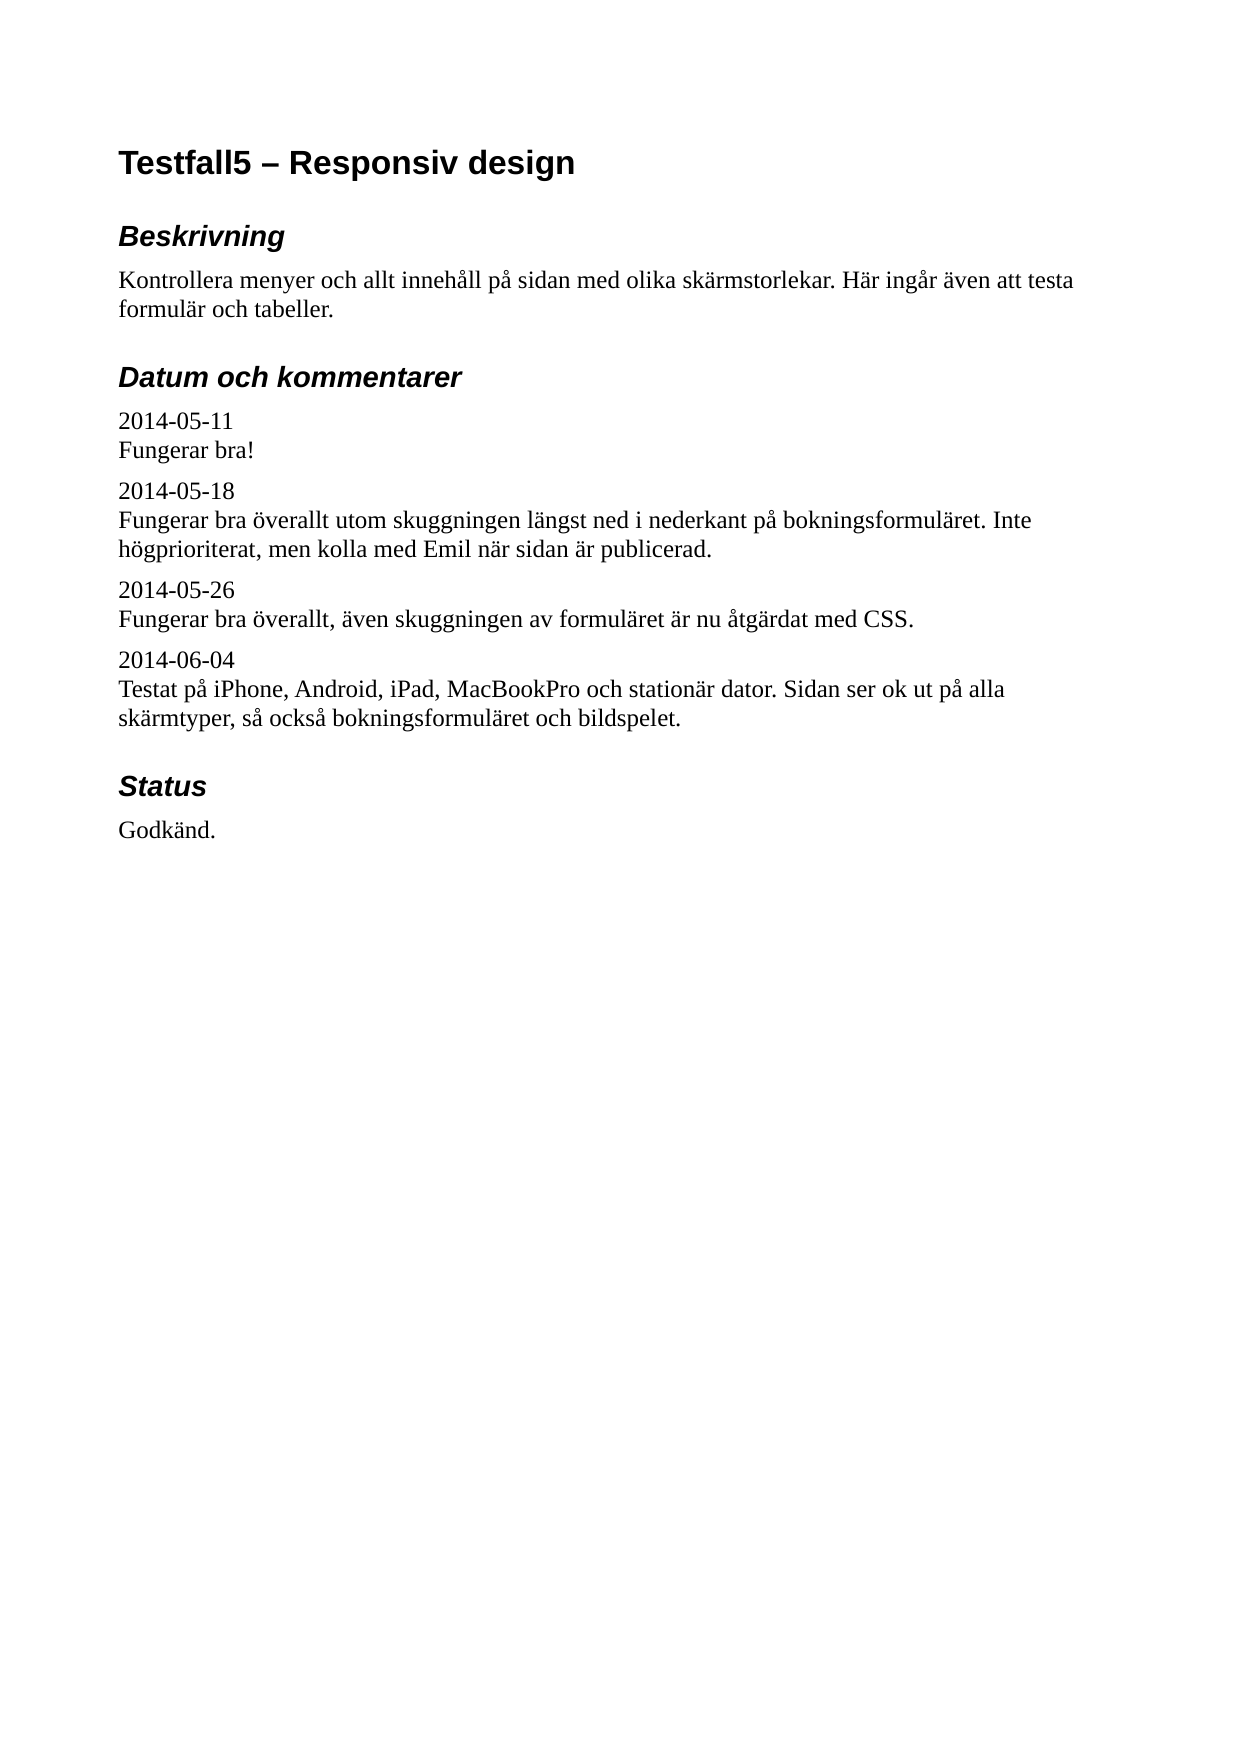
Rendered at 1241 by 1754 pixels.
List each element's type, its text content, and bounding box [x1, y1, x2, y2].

text Kontrollera menyer och allt innehåll på sidan med olika skärmstorlekar. Här ingår även att testa formulär och tabeller. [118, 265, 1122, 323]
subtitle Beskrivning [118, 219, 1122, 253]
subtitle Status [118, 769, 1122, 802]
text 2014-06-04 Testat på iPhone, Android, iPad, MacBookPro och stationär dator. Sidan ser ok ut på alla skärmtyper, så också bokningsformuläret och bildspelet. [118, 645, 1122, 731]
text 2014-05-11 Fungerar bra! [118, 406, 1122, 464]
text 2014-05-26 Fungerar bra överallt, även skuggningen av formuläret är nu åtgärdat med CSS. [118, 575, 1122, 633]
subtitle Testfall5 – Responsiv design [118, 143, 1122, 182]
text Godkänd. [118, 815, 1122, 844]
text 2014-05-18 Fungerar bra överallt utom skuggningen längst ned i nederkant på bokningsformuläret. Inte högprioriterat, men kolla med Emil när sidan är publicerad. [118, 476, 1122, 563]
subtitle Datum och kommentarer [118, 360, 1122, 394]
